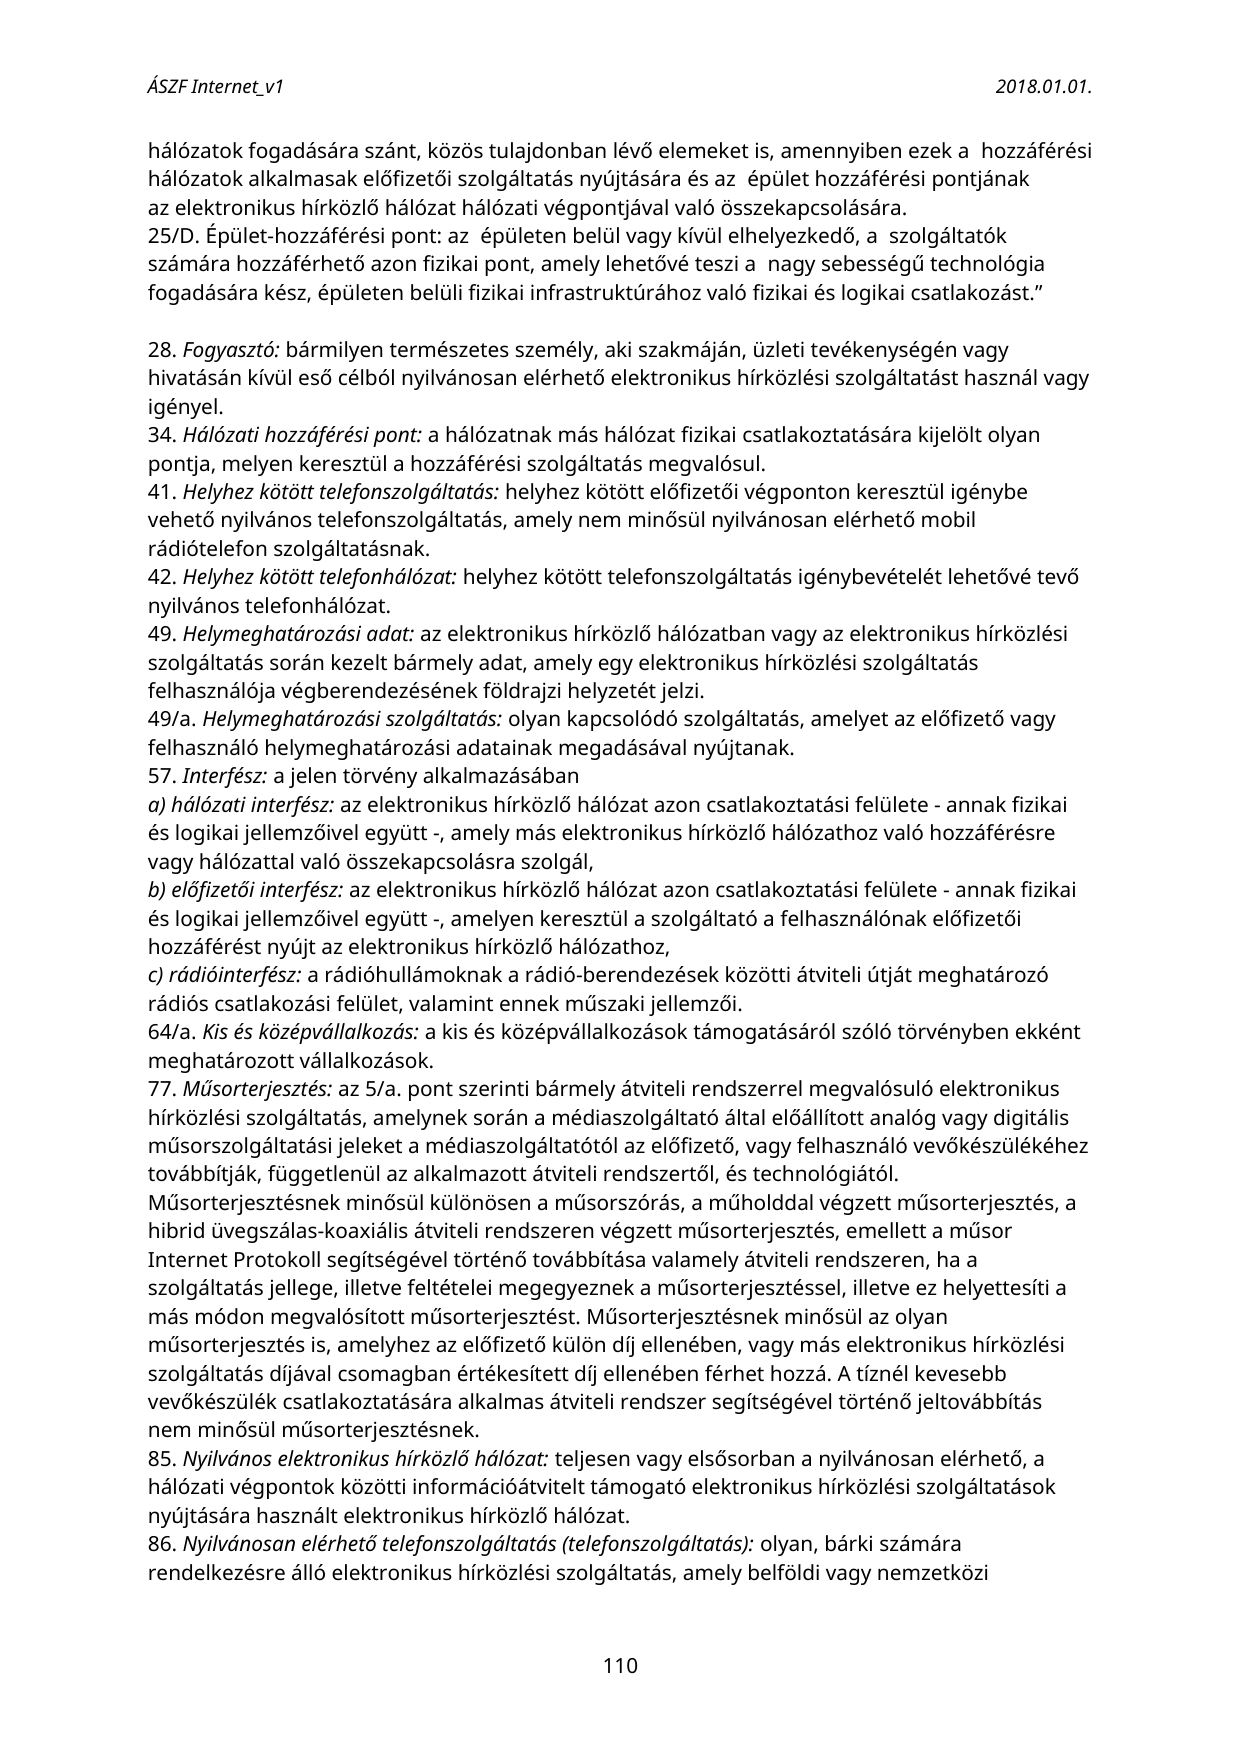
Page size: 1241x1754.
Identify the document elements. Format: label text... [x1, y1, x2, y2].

text 42. Helyhez kötött telefonhálózat: helyhez kötött telefonszolgáltatás igénybevételét lehetővé tevő nyilvános telefonhálózat. [148, 562, 1092, 619]
text hálózatok fogadására szánt, közös tulajdonban lévő elemeket is, amennyiben ezek a hozzáférési hálózatok alkalmasak előfizetői szolgáltatás nyújtására és az épület hozzáférési pontjának az elektronikus hírközlő hálózat hálózati végpontjával való összekapcsolására. [148, 136, 1092, 221]
text 41. Helyhez kötött telefonszolgáltatás: helyhez kötött előfizetői végponton keresztül igénybe vehető nyilvános telefonszolgáltatás, amely nem minősül nyilvánosan elérhető mobil rádiótelefon szolgáltatásnak. [148, 477, 1092, 562]
text 25/D. Épület-hozzáférési pont: az épületen belül vagy kívül elhelyezkedő, a szolgáltatók számára hozzáférhető azon fizikai pont, amely lehetővé teszi a nagy sebességű technológia fogadására kész, épületen belüli fizikai infrastruktúrához való fizikai és logikai csatlakozást.” [148, 221, 1092, 306]
text 86. Nyilvánosan elérhető telefonszolgáltatás (telefonszolgáltatás): olyan, bárki számára rendelkezésre álló elektronikus hírközlési szolgáltatás, amely belföldi vagy nemzetközi [148, 1529, 1092, 1586]
text b) előfizetői interfész: az elektronikus hírközlő hálózat azon csatlakoztatási felülete - annak fizikai és logikai jellemzőivel együtt -, amelyen keresztül a szolgáltató a felhasználónak előfizetői hozzáférést nyújt az elektronikus hírközlő hálózathoz, [148, 875, 1092, 961]
text a) hálózati interfész: az elektronikus hírközlő hálózat azon csatlakoztatási felülete - annak fizikai és logikai jellemzőivel együtt -, amely más elektronikus hírközlő hálózathoz való hozzáférésre vagy hálózattal való összekapcsolásra szolgál, [148, 790, 1092, 875]
text 49. Helymeghatározási adat: az elektronikus hírközlő hálózatban vagy az elektronikus hírközlési szolgáltatás során kezelt bármely adat, amely egy elektronikus hírközlési szolgáltatás felhasználója végberendezésének földrajzi helyzetét jelzi. [148, 619, 1092, 704]
text c) rádióinterfész: a rádióhullámoknak a rádió-berendezések közötti átviteli útját meghatározó rádiós csatlakozási felület, valamint ennek műszaki jellemzői. [148, 961, 1092, 1017]
text 49/a. Helymeghatározási szolgáltatás: olyan kapcsolódó szolgáltatás, amelyet az előfizető vagy felhasználó helymeghatározási adatainak megadásával nyújtanak. [148, 704, 1092, 761]
text 77. Műsorterjesztés: az 5/a. pont szerinti bármely átviteli rendszerrel megvalósuló elektronikus hírközlési szolgáltatás, amelynek során a médiaszolgáltató által előállított analóg vagy digitális műsorszolgáltatási jeleket a médiaszolgáltatótól az előfizető, vagy felhasználó vevőkészülékéhez továbbítják, függetlenül az alkalmazott átviteli rendszertől, és technológiától. Műsorterjesztésnek minősül különösen a műsorszórás, a műholddal végzett műsorterjesztés, a hibrid üvegszálas-koaxiális átviteli rendszeren végzett műsorterjesztés, emellett a műsor Internet Protokoll segítségével történő továbbítása valamely átviteli rendszeren, ha a szolgáltatás jellege, illetve feltételei megegyeznek a műsorterjesztéssel, illetve ez helyettesíti a más módon megvalósított műsorterjesztést. Műsorterjesztésnek minősül az olyan műsorterjesztés is, amelyhez az előfizető külön díj ellenében, vagy más elektronikus hírközlési szolgáltatás díjával csomagban értékesített díj ellenében férhet hozzá. A tíznél kevesebb vevőkészülék csatlakoztatására alkalmas átviteli rendszer segítségével történő jeltovábbítás nem minősül műsorterjesztésnek. [148, 1074, 1092, 1444]
text 64/a. Kis és középvállalkozás: a kis és középvállalkozások támogatásáról szóló törvényben ekként meghatározott vállalkozások. [148, 1017, 1092, 1074]
text 28. Fogyasztó: bármilyen természetes személy, aki szakmáján, üzleti tevékenységén vagy hivatásán kívül eső célból nyilvánosan elérhető elektronikus hírközlési szolgáltatást használ vagy igényel. [148, 335, 1092, 420]
text 57. Interfész: a jelen törvény alkalmazásában [148, 761, 1092, 790]
text 34. Hálózati hozzáférési pont: a hálózatnak más hálózat fizikai csatlakoztatására kijelölt olyan pontja, melyen keresztül a hozzáférési szolgáltatás megvalósul. [148, 420, 1092, 477]
text 85. Nyilvános elektronikus hírközlő hálózat: teljesen vagy elsősorban a nyilvánosan elérhető, a hálózati végpontok közötti információátvitelt támogató elektronikus hírközlési szolgáltatások nyújtására használt elektronikus hírközlő hálózat. [148, 1444, 1092, 1529]
